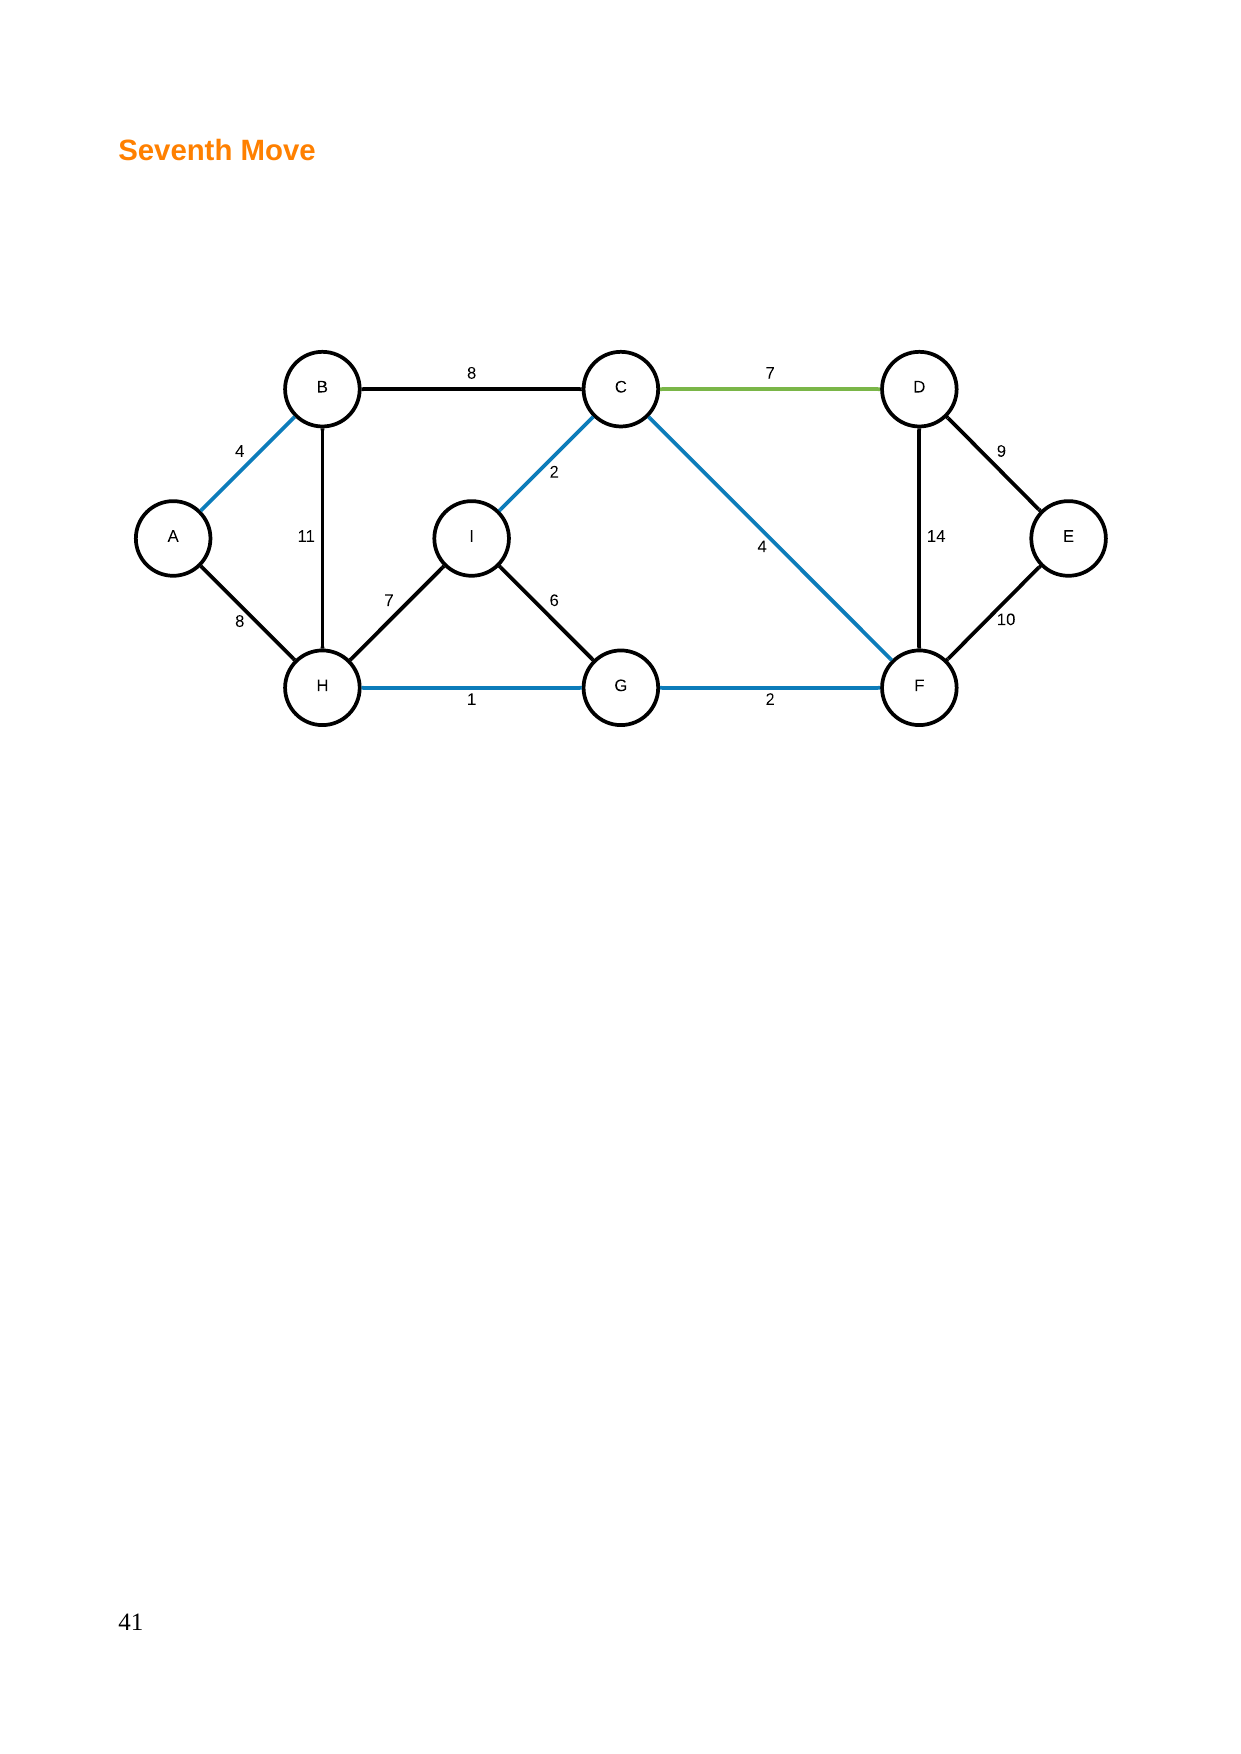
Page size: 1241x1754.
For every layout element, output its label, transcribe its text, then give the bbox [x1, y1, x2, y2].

subtitle Seventh Move [118, 133, 1122, 166]
